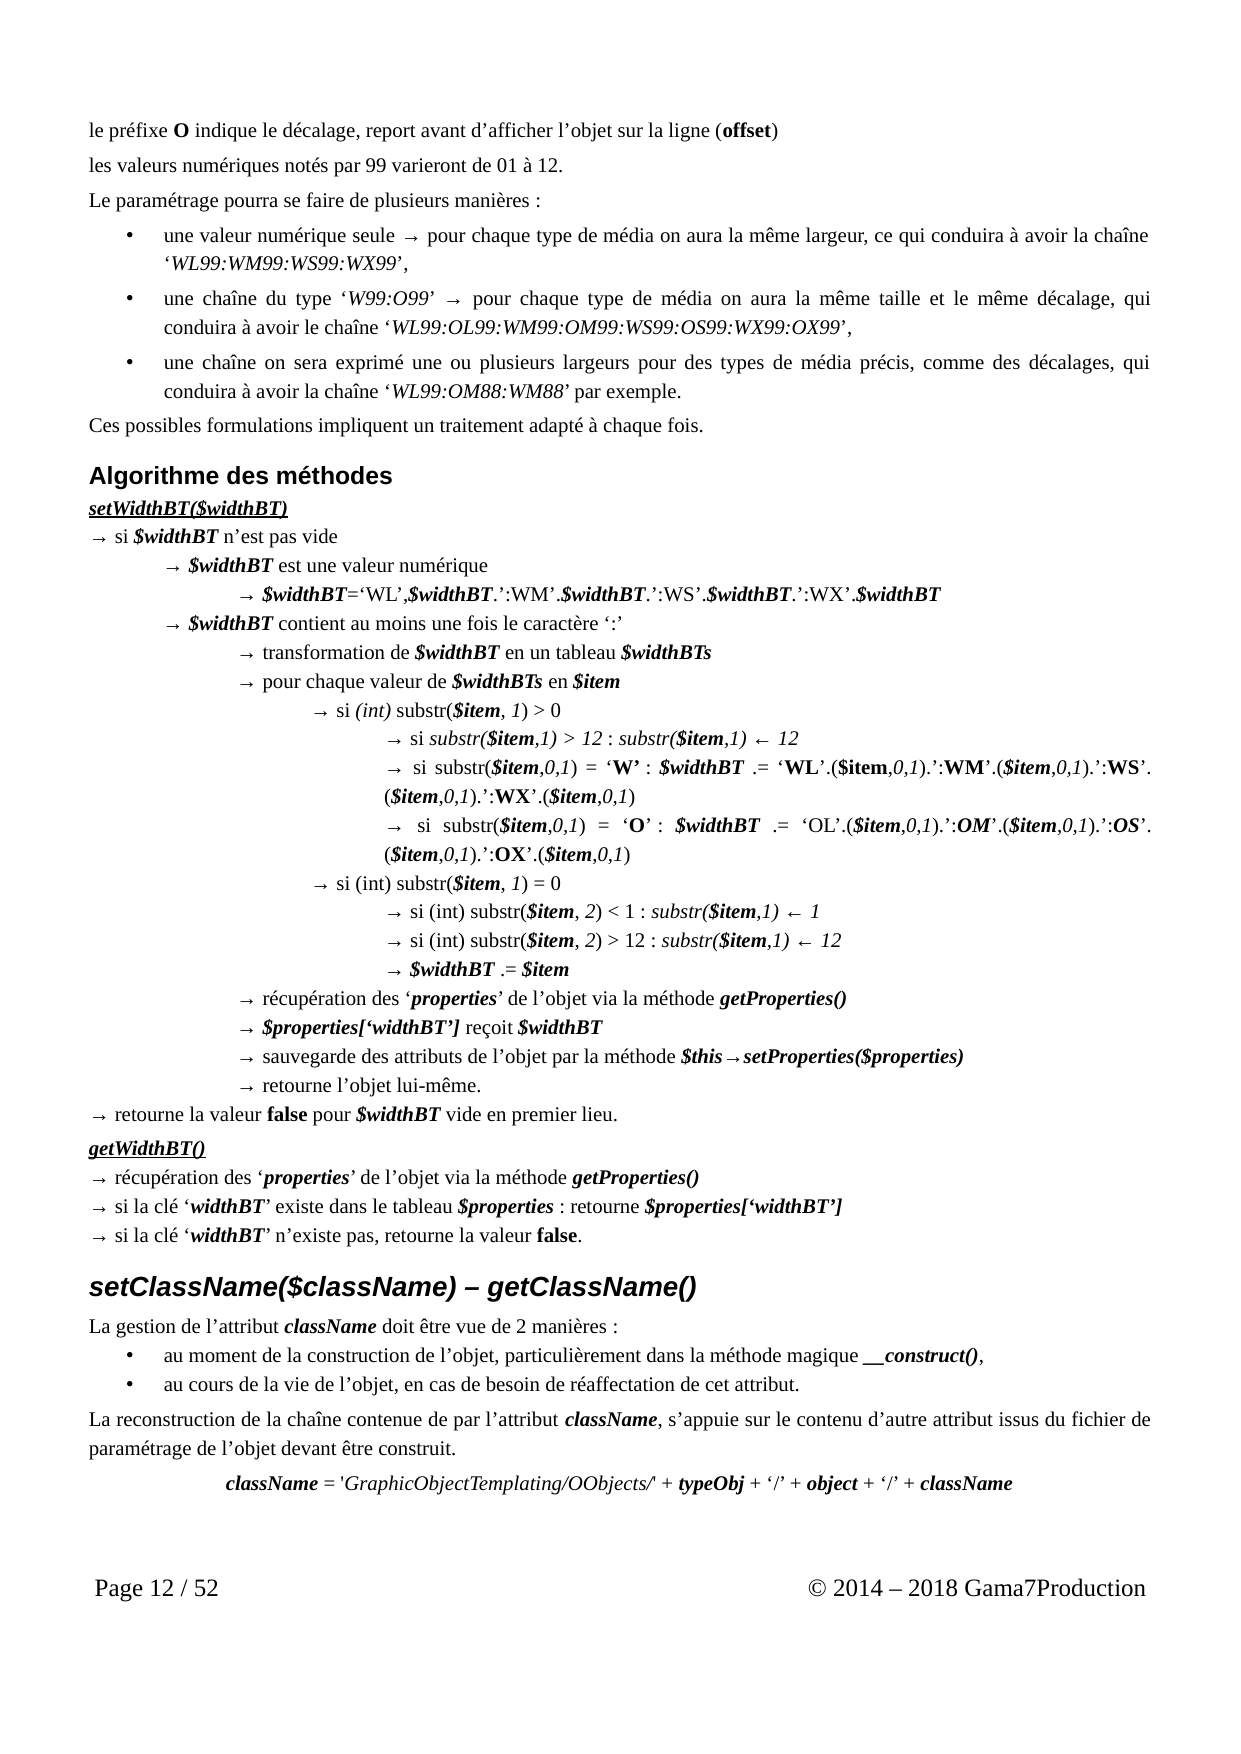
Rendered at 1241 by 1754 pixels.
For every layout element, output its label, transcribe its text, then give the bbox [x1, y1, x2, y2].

list au cours de la vie de l’objet, en cas de besoin de réaffectation de cet attribut. [126, 1372, 1152, 1396]
text → si substr($item,1) > 12 : substr($item,1) ← 12 [88, 726, 1152, 750]
text → récupération des ‘properties’ de l’objet via la méthode getProperties() [88, 1165, 1152, 1189]
text → si (int) substr($item, 2) < 1 : substr($item,1) ← 1 [88, 899, 1152, 923]
text le préfixe O indique le décalage, report avant d’afficher l’objet sur la ligne (offset) [88, 118, 1152, 142]
text → si substr($item,0,1) = ‘O’ : $widthBT .= ‘OL’.($item,0,1).’:OM’.($item,0,1).’:OS’.($item,0,1).’:OX’.($item,0,1) [384, 813, 1152, 866]
text Le paramétrage pourra se faire de plusieurs manières : [88, 188, 1152, 212]
text → $properties[‘widthBT’] reçoit $widthBT [236, 1015, 1152, 1039]
text les valeurs numériques notés par 99 varieront de 01 à 12. [88, 153, 1152, 177]
text → $widthBT=‘WL’,$widthBT.’:WM’.$widthBT.’:WS’.$widthBT.’:WX’.$widthBT [88, 582, 1152, 606]
text → transformation de $widthBT en un tableau $widthBTs [88, 640, 1152, 664]
subtitle Algorithme des méthodes [88, 461, 1152, 489]
text → si (int) substr($item, 1) > 0 [88, 697, 1152, 722]
list au moment de la construction de l’objet, particulièrement dans la méthode magique __construct(), [126, 1343, 1152, 1367]
text Ces possibles formulations impliquent un traitement adapté à chaque fois. [88, 413, 1152, 437]
list une chaîne on sera exprimé une ou plusieurs largeurs pour des types de média précis, comme des décalages, qui conduira à avoir la chaîne ‘WL99:OM88:WM88’ par exemple. [126, 350, 1152, 403]
text → si la clé ‘widthBT’ existe dans le tableau $properties : retourne $properties[‘widthBT’] [88, 1194, 1152, 1218]
text → si substr($item,0,1) = ‘W’ : $widthBT .= ‘WL’.($item,0,1).’:WM’.($item,0,1).’:WS’.($item,0,1).’:WX’.($item,0,1) [384, 755, 1152, 808]
text setWidthBT($widthBT) [88, 496, 1152, 519]
text La gestion de l’attribut className doit être vue de 2 manières : [88, 1314, 1152, 1338]
text → $widthBT est une valeur numérique [88, 553, 1152, 577]
text → $widthBT contient au moins une fois le caractère ‘:’ [88, 611, 1152, 635]
text → si (int) substr($item, 2) > 12 : substr($item,1) ← 12 [88, 928, 1152, 952]
text → si $widthBT n’est pas vide [88, 524, 1152, 548]
text → retourne la valeur false pour $widthBT vide en premier lieu. [88, 1101, 1152, 1126]
text className = 'GraphicObjectTemplating/OObjects/' + typeObj + ‘/’ + object + ‘/’ + className [88, 1471, 1152, 1495]
text → pour chaque valeur de $widthBTs en $item [88, 669, 1152, 693]
list une valeur numérique seule → pour chaque type de média on aura la même largeur, ce qui conduira à avoir la chaîne ‘WL99:WM99:WS99:WX99’, [126, 222, 1152, 275]
text → $widthBT .= $item [88, 957, 1152, 981]
text → retourne l’objet lui-même. [236, 1073, 1152, 1097]
text → si la clé ‘widthBT’ n’existe pas, retourne la valeur false. [88, 1223, 1152, 1247]
list une chaîne du type ‘W99:O99’ → pour chaque type de média on aura la même taille et le même décalage, qui conduira à avoir le chaîne ‘WL99:OL99:WM99:OM99:WS99:OS99:WX99:OX99’, [126, 286, 1152, 339]
text getWidthBT() [88, 1136, 1152, 1160]
text → sauvegarde des attributs de l’objet par la méthode $this→setProperties($properties) [236, 1044, 1152, 1068]
text La reconstruction de la chaîne contenue de par l’attribut className, s’appuie sur le contenu d’autre attribut issus du fichier de paramétrage de l’objet devant être construit. [88, 1407, 1152, 1460]
text → si (int) substr($item, 1) = 0 [88, 871, 1152, 895]
text → récupération des ‘properties’ de l’objet via la méthode getProperties() [236, 986, 1152, 1010]
subtitle setClassName($className) – getClassName() [88, 1270, 1152, 1302]
